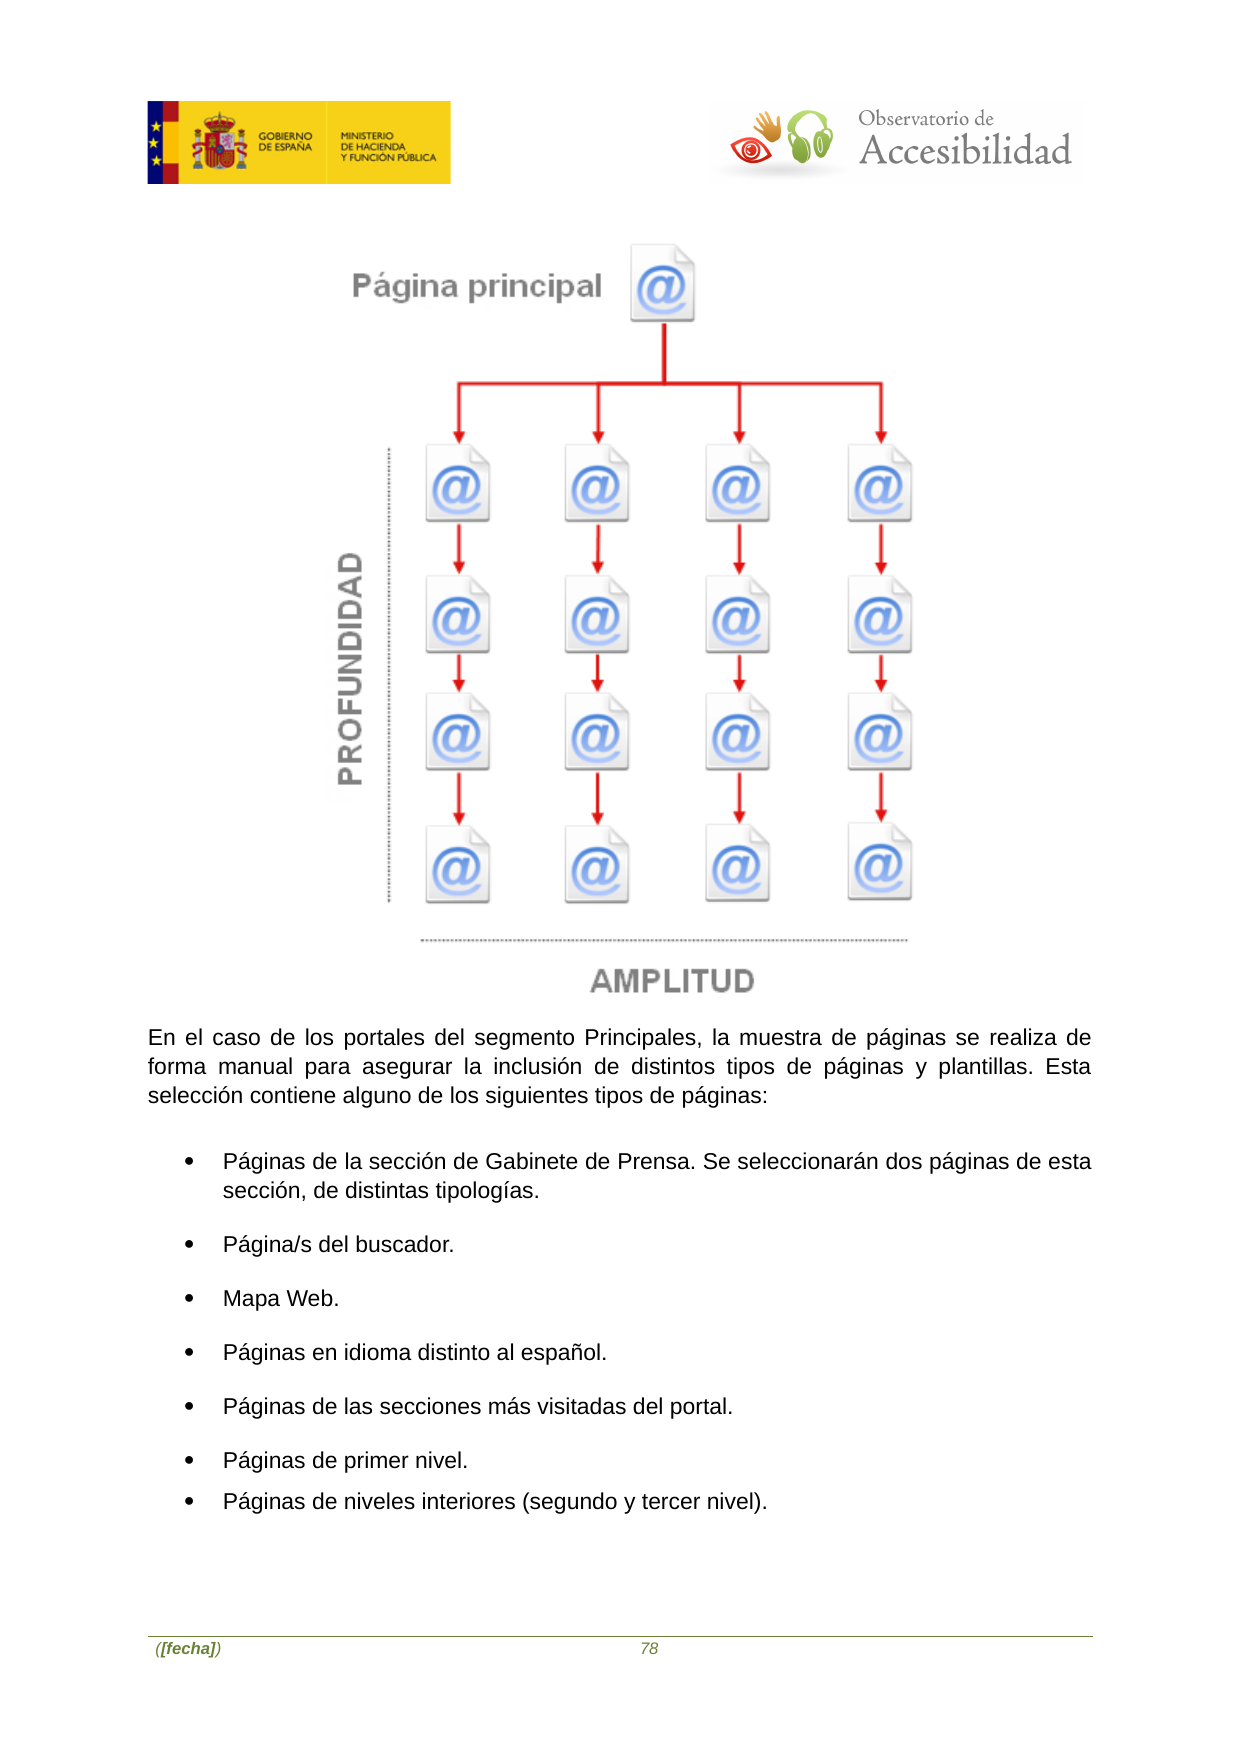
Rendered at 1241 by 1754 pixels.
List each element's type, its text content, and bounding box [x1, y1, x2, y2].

list Páginas de primer nivel. [185, 1447, 1092, 1473]
picture [293, 219, 948, 1024]
list Página/s del buscador. [185, 1231, 1092, 1257]
list Páginas de las secciones más visitadas del portal. [185, 1393, 1092, 1419]
text En el caso de los portales del segmento Principales, la muestra de páginas se realiza de forma manual para asegurar la inclusión de distintos tipos de páginas y plantillas. Esta selección contiene alguno de los siguientes tipos de páginas: [148, 1024, 1092, 1108]
list Páginas de la sección de Gabinete de Prensa. Se seleccionarán dos páginas de esta sección, de distintas tipologías. [185, 1148, 1092, 1203]
list Páginas de niveles interiores (segundo y tercer nivel). [185, 1488, 1092, 1514]
list Páginas en idioma distinto al español. [185, 1339, 1092, 1365]
picture [147, 101, 451, 184]
picture [710, 101, 1086, 184]
list Mapa Web. [185, 1285, 1092, 1311]
